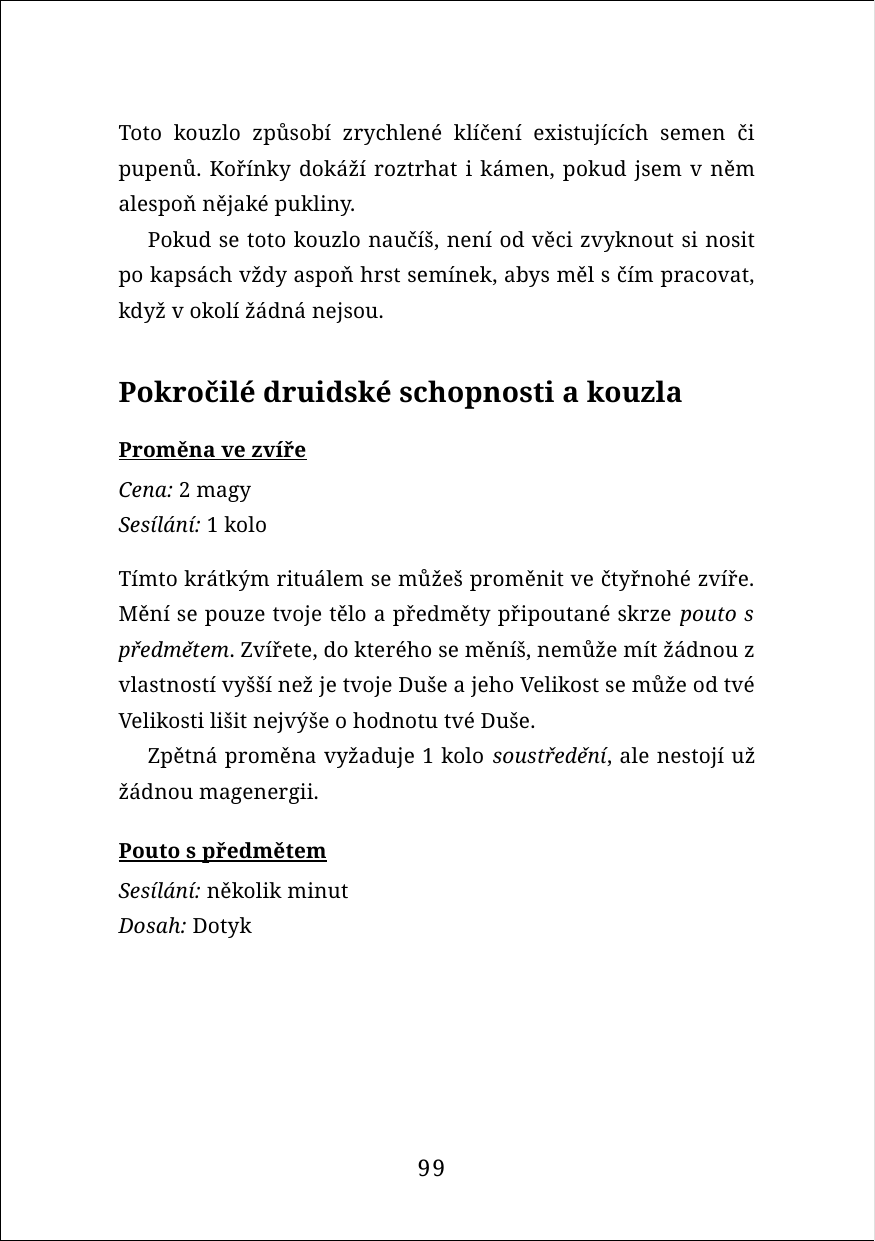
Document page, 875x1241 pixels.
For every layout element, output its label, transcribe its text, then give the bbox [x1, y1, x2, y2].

text Sesílání: několik minut Dosah: Dotyk [118, 876, 756, 940]
subtitle Proměna ve zvíře [118, 435, 756, 463]
text Toto kouzlo způsobí zrychlené klíčení existujících semen či pupenů. Kořínky dokáží roztrhat i kámen, pokud jsem v něm alespoň nějaké pukliny. Pokud se toto kouzlo naučíš, není od věci zvyknout si nosit po kapsách vždy aspoň hrst semínek, abys měl s čím pracovat, když v okolí žádná nejsou. [118, 118, 756, 324]
text Tímto krátkým rituálem se můžeš proměnit ve čtyřnohé zvíře. Mění se pouze tvoje tělo a předměty připoutané skrze pouto s předmětem. Zvířete, do kterého se měníš, nemůže mít žádnou z vlastností vyšší než je tvoje Duše a jeho Velikost se může od tvé Velikosti lišit nejvýše o hodnotu tvé Duše. Zpětná proměna vyžaduje 1 kolo soustředění, ale nestojí už žádnou magenergii. [118, 564, 756, 805]
subtitle Pouto s předmětem [118, 836, 756, 864]
text Cena: 2 magy Sesílání: 1 kolo [118, 475, 756, 539]
subtitle Pokročilé druidské schopnosti a kouzla [118, 373, 756, 411]
